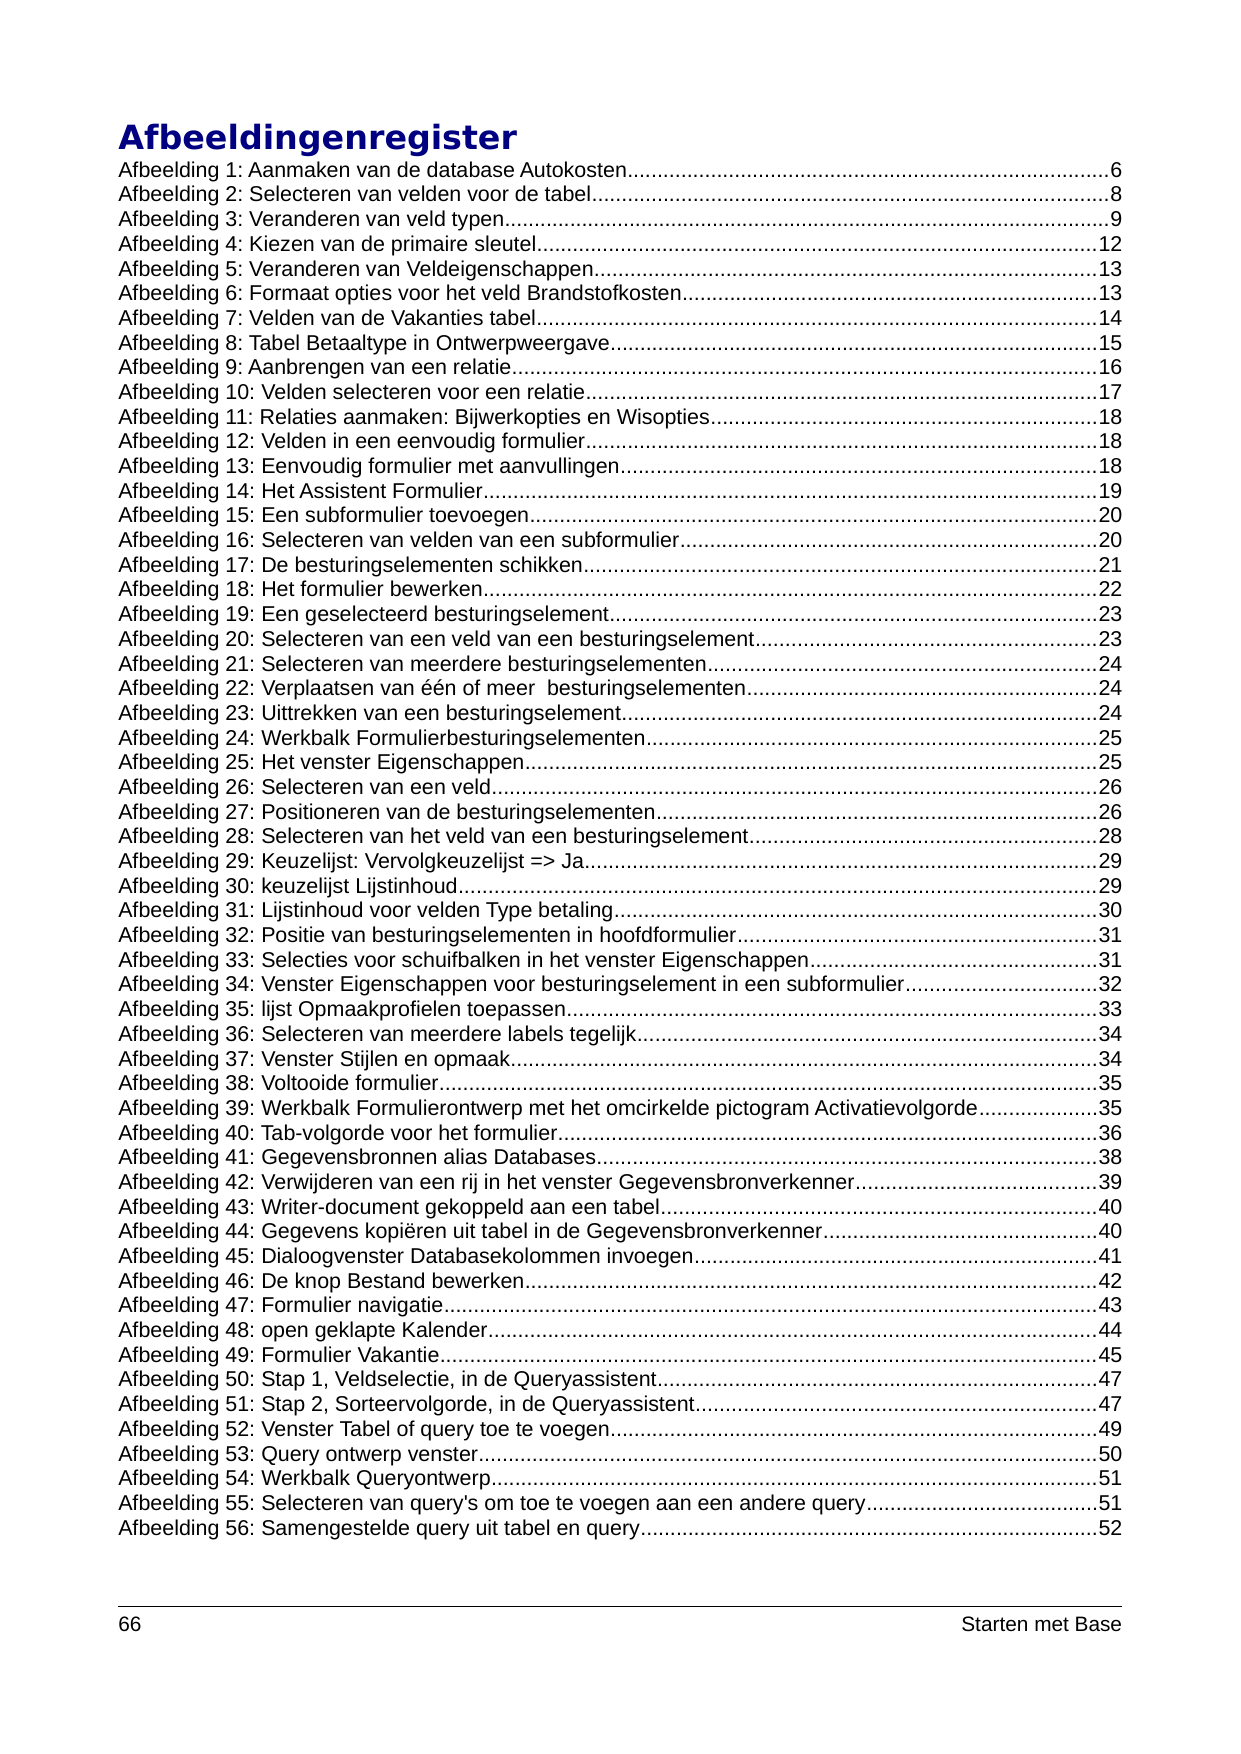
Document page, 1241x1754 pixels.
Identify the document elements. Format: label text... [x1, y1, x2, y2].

text Afbeelding 18: Het formulier bewerken 22 [118, 577, 1122, 601]
text Afbeelding 50: Stap 1, Veldselectie, in de Queryassistent 47 [118, 1367, 1122, 1391]
text Afbeelding 48: open geklapte Kalender 44 [118, 1317, 1122, 1342]
text Afbeelding 13: Eenvoudig formulier met aanvullingen 18 [118, 453, 1122, 478]
text Afbeelding 16: Selecteren van velden van een subformulier 20 [118, 527, 1122, 552]
text Afbeelding 36: Selecteren van meerdere labels tegelijk 34 [118, 1021, 1122, 1046]
text Afbeelding 44: Gegevens kopiëren uit tabel in de Gegevensbronverkenner 40 [118, 1218, 1122, 1243]
text Afbeelding 4: Kiezen van de primaire sleutel 12 [118, 231, 1122, 256]
text Afbeelding 14: Het Assistent Formulier 19 [118, 478, 1122, 503]
text Afbeelding 31: Lijstinhoud voor velden Type betaling 30 [118, 898, 1122, 922]
text Afbeelding 33: Selecties voor schuifbalken in het venster Eigenschappen 31 [118, 947, 1122, 972]
text Afbeelding 56: Samengestelde query uit tabel en query 52 [118, 1515, 1122, 1539]
text Afbeelding 39: Werkbalk Formulierontwerp met het omcirkelde pictogram Activatievolgorde 35 [118, 1095, 1122, 1120]
text Afbeelding 7: Velden van de Vakanties tabel 14 [118, 305, 1122, 330]
text Afbeelding 28: Selecteren van het veld van een besturingselement 28 [118, 823, 1122, 848]
text Afbeelding 47: Formulier navigatie 43 [118, 1293, 1122, 1317]
text Afbeelding 55: Selecteren van query's om toe te voegen aan een andere query 51 [118, 1490, 1122, 1515]
text Afbeelding 22: Verplaatsen van één of meer besturingselementen 24 [118, 675, 1122, 700]
text Afbeelding 8: Tabel Betaaltype in Ontwerpweergave 15 [118, 330, 1122, 354]
text Afbeelding 54: Werkbalk Queryontwerp 51 [118, 1465, 1122, 1490]
text Afbeelding 6: Formaat opties voor het veld Brandstofkosten 13 [118, 280, 1122, 305]
text Afbeelding 27: Positioneren van de besturingselementen 26 [118, 799, 1122, 823]
text Afbeelding 49: Formulier Vakantie 45 [118, 1342, 1122, 1367]
text Afbeelding 52: Venster Tabel of query toe te voegen 49 [118, 1416, 1122, 1441]
text Afbeelding 35: lijst Opmaakprofielen toepassen 33 [118, 996, 1122, 1021]
text Afbeelding 41: Gegevensbronnen alias Databases 38 [118, 1144, 1122, 1169]
text Afbeelding 2: Selecteren van velden voor de tabel 8 [118, 182, 1122, 206]
text Afbeelding 43: Writer-document gekoppeld aan een tabel 40 [118, 1194, 1122, 1218]
text Afbeelding 25: Het venster Eigenschappen 25 [118, 749, 1122, 774]
text Afbeelding 10: Velden selecteren voor een relatie 17 [118, 379, 1122, 404]
text Afbeelding 1: Aanmaken van de database Autokosten 6 [118, 157, 1122, 182]
text Afbeelding 45: Dialoogvenster Databasekolommen invoegen 41 [118, 1243, 1122, 1268]
text Afbeelding 15: Een subformulier toevoegen 20 [118, 503, 1122, 527]
text Afbeelding 21: Selecteren van meerdere besturingselementen 24 [118, 651, 1122, 675]
text Afbeelding 51: Stap 2, Sorteervolgorde, in de Queryassistent 47 [118, 1391, 1122, 1416]
text Afbeelding 53: Query ontwerp venster 50 [118, 1441, 1122, 1465]
text Afbeelding 23: Uittrekken van een besturingselement 24 [118, 700, 1122, 725]
text Afbeelding 46: De knop Bestand bewerken 42 [118, 1268, 1122, 1293]
text Afbeelding 3: Veranderen van veld typen 9 [118, 206, 1122, 231]
text Afbeelding 40: Tab-volgorde voor het formulier 36 [118, 1120, 1122, 1144]
text Afbeelding 37: Venster Stijlen en opmaak 34 [118, 1046, 1122, 1070]
text Afbeelding 19: Een geselecteerd besturingselement 23 [118, 601, 1122, 626]
text Afbeelding 9: Aanbrengen van een relatie 16 [118, 354, 1122, 379]
text Afbeelding 30: keuzelijst Lijstinhoud 29 [118, 873, 1122, 898]
text Afbeelding 38: Voltooide formulier 35 [118, 1070, 1122, 1095]
text Afbeelding 34: Venster Eigenschappen voor besturingselement in een subformulier 32 [118, 972, 1122, 996]
text Afbeelding 26: Selecteren van een veld 26 [118, 774, 1122, 799]
subtitle Afbeeldingenregister [118, 118, 1122, 157]
text Afbeelding 12: Velden in een eenvoudig formulier 18 [118, 428, 1122, 453]
text Afbeelding 42: Verwijderen van een rij in het venster Gegevensbronverkenner 39 [118, 1169, 1122, 1194]
text Afbeelding 20: Selecteren van een veld van een besturingselement 23 [118, 626, 1122, 651]
text Afbeelding 17: De besturingselementen schikken 21 [118, 552, 1122, 577]
text Afbeelding 11: Relaties aanmaken: Bijwerkopties en Wisopties 18 [118, 404, 1122, 428]
text Afbeelding 24: Werkbalk Formulierbesturingselementen 25 [118, 725, 1122, 749]
text Afbeelding 29: Keuzelijst: Vervolgkeuzelijst => Ja 29 [118, 848, 1122, 873]
text Afbeelding 32: Positie van besturingselementen in hoofdformulier 31 [118, 922, 1122, 947]
text Afbeelding 5: Veranderen van Veldeigenschappen 13 [118, 256, 1122, 280]
